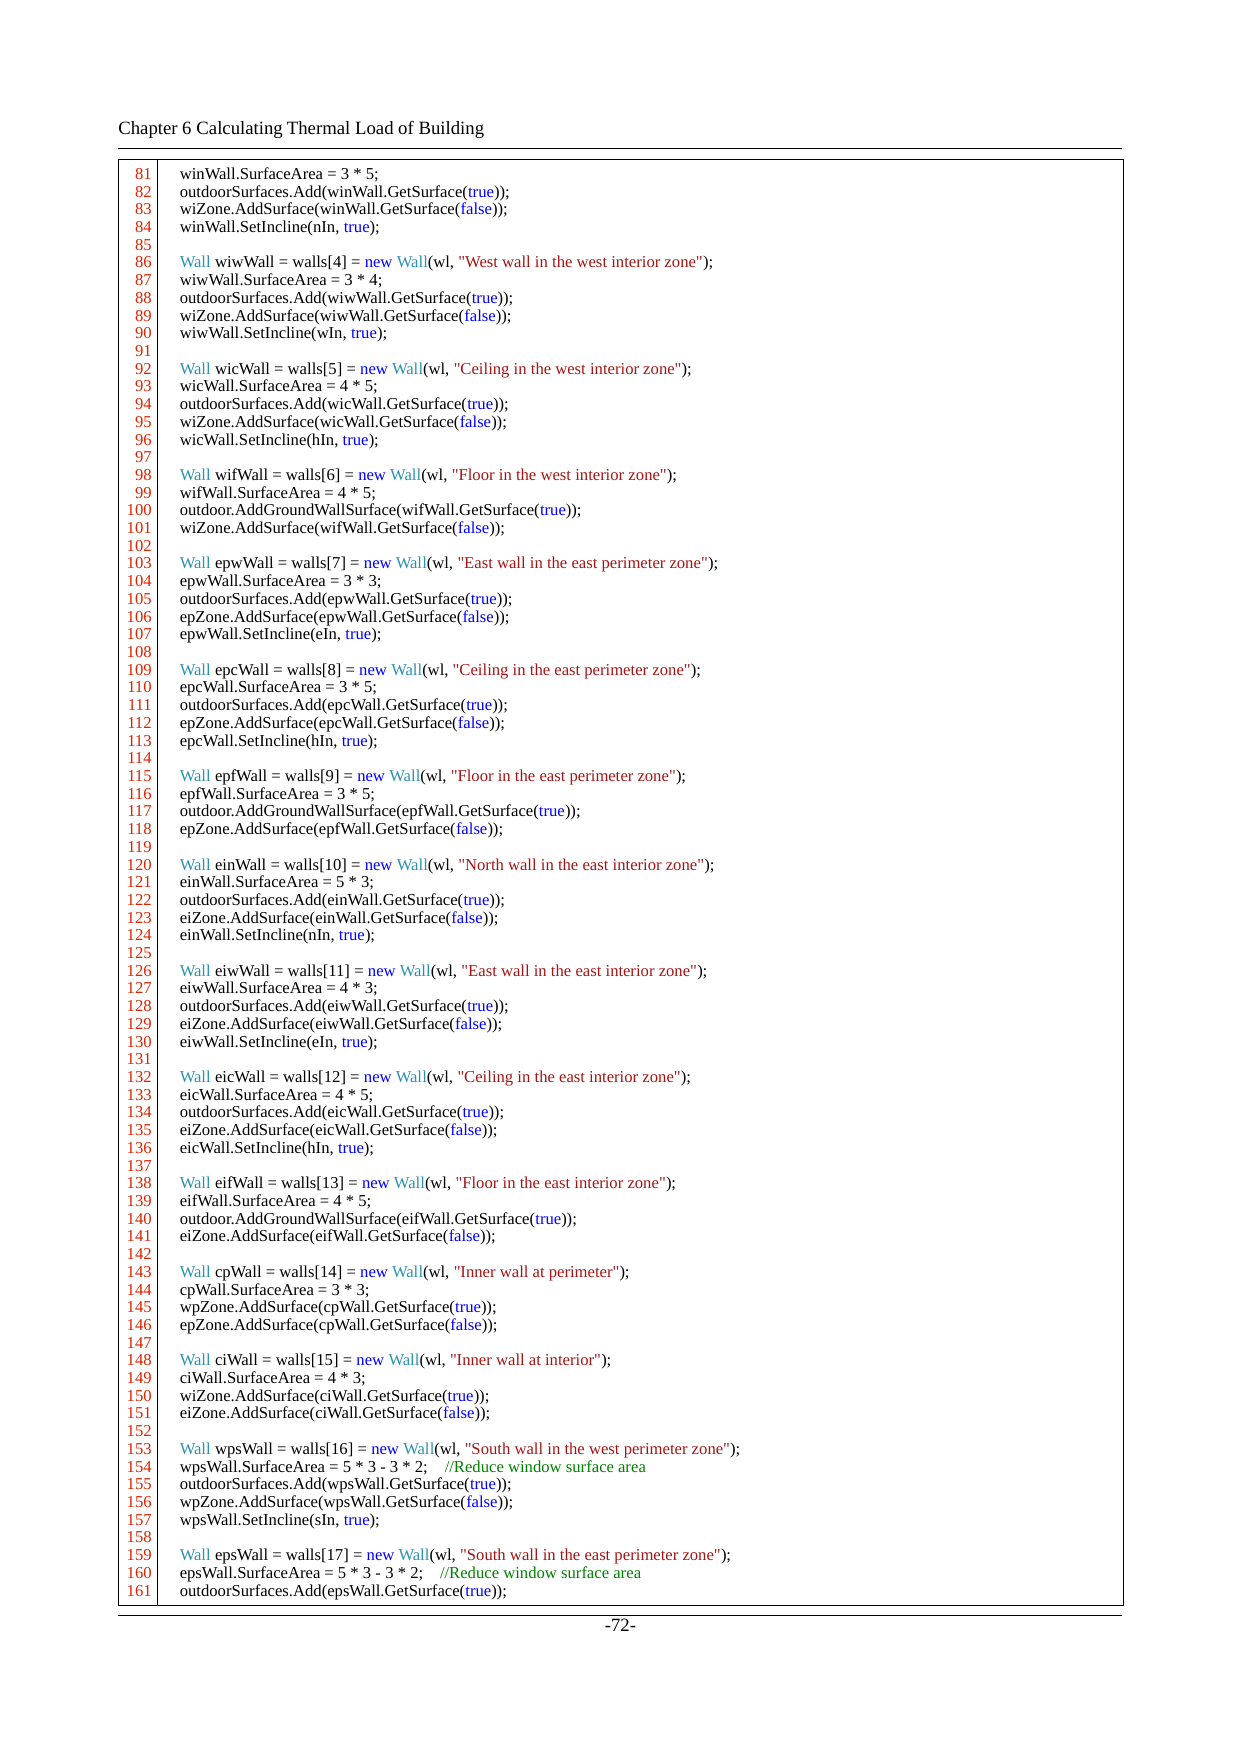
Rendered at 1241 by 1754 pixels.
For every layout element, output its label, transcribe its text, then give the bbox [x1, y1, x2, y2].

table_header 81 82 83 84 85 86 87 88 89 90 91 92 93 94 95 96 97 98 99 100 101 102 103 104 105 106 107 108 109 110 111 112 113 114 115 116 117 118 119 120 121 122 123 124 125 126 127 128 129 130 131 132 133 134 135 136 137 138 139 140 141 142 143 144 145 146 147 148 149 150 151 152 153 154 155 156 157 158 159 160 161 [119, 160, 157, 1605]
table_header winWall.SurfaceArea = 3 * 5; outdoorSurfaces.Add(winWall.GetSurface(true)); wiZone.AddSurface(winWall.GetSurface(false)); winWall.SetIncline(nIn, true); Wall wiwWall = walls[4] = new Wall(wl, "West wall in the west interior zone"); wiwWall.SurfaceArea = 3 * 4; outdoorSurfaces.Add(wiwWall.GetSurface(true)); wiZone.AddSurface(wiwWall.GetSurface(false)); wiwWall.SetIncline(wIn, true); Wall wicWall = walls[5] = new Wall(wl, "Ceiling in the west interior zone"); wicWall.SurfaceArea = 4 * 5; outdoorSurfaces.Add(wicWall.GetSurface(true)); wiZone.AddSurface(wicWall.GetSurface(false)); wicWall.SetIncline(hIn, true); Wall wifWall = walls[6] = new Wall(wl, "Floor in the west interior zone"); wifWall.SurfaceArea = 4 * 5; outdoor.AddGroundWallSurface(wifWall.GetSurface(true)); wiZone.AddSurface(wifWall.GetSurface(false)); Wall epwWall = walls[7] = new Wall(wl, "East wall in the east perimeter zone"); epwWall.SurfaceArea = 3 * 3; outdoorSurfaces.Add(epwWall.GetSurface(true)); epZone.AddSurface(epwWall.GetSurface(false)); epwWall.SetIncline(eIn, true); Wall epcWall = walls[8] = new Wall(wl, "Ceiling in the east perimeter zone"); epcWall.SurfaceArea = 3 * 5; outdoorSurfaces.Add(epcWall.GetSurface(true)); epZone.AddSurface(epcWall.GetSurface(false)); epcWall.SetIncline(hIn, true); Wall epfWall = walls[9] = new Wall(wl, "Floor in the east perimeter zone"); epfWall.SurfaceArea = 3 * 5; outdoor.AddGroundWallSurface(epfWall.GetSurface(true)); epZone.AddSurface(epfWall.GetSurface(false)); Wall einWall = walls[10] = new Wall(wl, "North wall in the east interior zone"); einWall.SurfaceArea = 5 * 3; outdoorSurfaces.Add(einWall.GetSurface(true)); eiZone.AddSurface(einWall.GetSurface(false)); einWall.SetIncline(nIn, true); Wall eiwWall = walls[11] = new Wall(wl, "East wall in the east interior zone"); eiwWall.SurfaceArea = 4 * 3; outdoorSurfaces.Add(eiwWall.GetSurface(true)); eiZone.AddSurface(eiwWall.GetSurface(false)); eiwWall.SetIncline(eIn, true); Wall eicWall = walls[12] = new Wall(wl, "Ceiling in the east interior zone"); eicWall.SurfaceArea = 4 * 5; outdoorSurfaces.Add(eicWall.GetSurface(true)); eiZone.AddSurface(eicWall.GetSurface(false)); eicWall.SetIncline(hIn, true); Wall eifWall = walls[13] = new Wall(wl, "Floor in the east interior zone"); eifWall.SurfaceArea = 4 * 5; outdoor.AddGroundWallSurface(eifWall.GetSurface(true)); eiZone.AddSurface(eifWall.GetSurface(false)); Wall cpWall = walls[14] = new Wall(wl, "Inner wall at perimeter"); cpWall.SurfaceArea = 3 * 3; wpZone.AddSurface(cpWall.GetSurface(true)); epZone.AddSurface(cpWall.GetSurface(false)); Wall ciWall = walls[15] = new Wall(wl, "Inner wall at interior"); ciWall.SurfaceArea = 4 * 3; wiZone.AddSurface(ciWall.GetSurface(true)); eiZone.AddSurface(ciWall.GetSurface(false)); Wall wpsWall = walls[16] = new Wall(wl, "South wall in the west perimeter zone"); wpsWall.SurfaceArea = 5 * 3 - 3 * 2; //Reduce window surface area outdoorSurfaces.Add(wpsWall.GetSurface(true)); wpZone.AddSurface(wpsWall.GetSurface(false)); wpsWall.SetIncline(sIn, true); Wall epsWall = walls[17] = new Wall(wl, "South wall in the east perimeter zone"); epsWall.SurfaceArea = 5 * 3 - 3 * 2; //Reduce window surface area outdoorSurfaces.Add(epsWall.GetSurface(true)); [158, 160, 1123, 1605]
